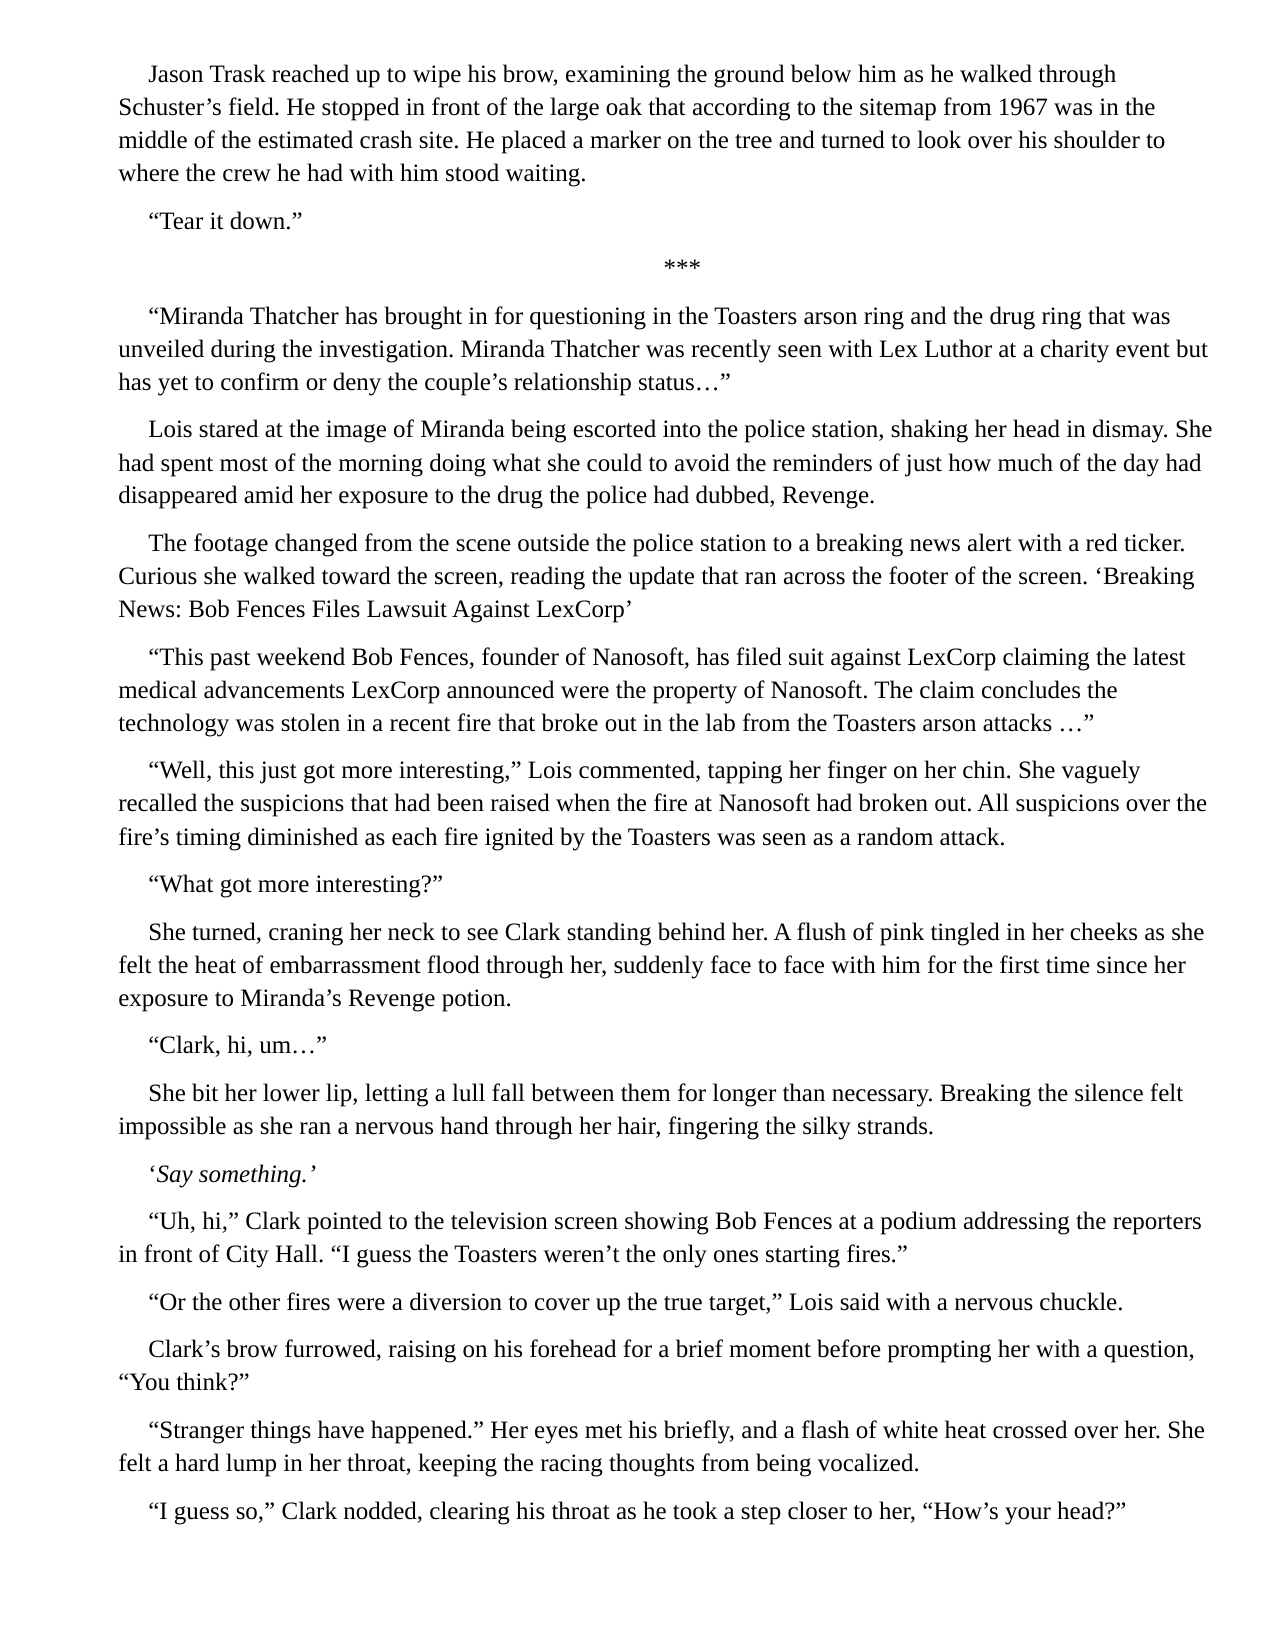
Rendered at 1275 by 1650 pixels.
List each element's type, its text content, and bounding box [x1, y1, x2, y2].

text “Stranger things have happened.” Her eyes met his briefly, and a flash of white heat crossed over her. She felt a hard lump in her throat, keeping the racing thoughts from being vocalized. [118, 1415, 1216, 1477]
text ‘Say something.’ [118, 1159, 1216, 1187]
text “Or the other fires were a diversion to cover up the true target,” Lois said with a nervous chuckle. [118, 1287, 1216, 1316]
text “Uh, hi,” Clark pointed to the television screen showing Bob Fences at a podium addressing the reporters in front of City Hall. “I guess the Toasters weren’t the only ones starting fires.” [118, 1206, 1216, 1268]
text “Well, this just got more interesting,” Lois commented, tapping her finger on her chin. She vaguely recalled the suspicions that had been raised when the fire at Nanosoft had broken out. All suspicions over the fire’s timing diminished as each fire ignited by the Toasters was seen as a random attack. [118, 756, 1216, 850]
text Jason Trask reached up to wipe his brow, examining the ground below him as he walked through Schuster’s field. He stopped in front of the large oak that according to the sitemap from 1967 was in the middle of the estimated crash site. He placed a marker on the tree and turned to look over his shoulder to where the crew he had with him stood waiting. [118, 59, 1216, 187]
text *** [118, 253, 1216, 282]
text “What got more interesting?” [118, 869, 1216, 898]
text She turned, craning her neck to see Clark standing behind her. A flush of pink tingled in her cheeks as she felt the heat of embarrassment flood through her, suddenly face to face with him for the first time since her exposure to Miranda’s Revenge potion. [118, 917, 1216, 1012]
text “This past weekend Bob Fences, founder of Nanosoft, has filed suit against LexCorp claiming the latest medical advancements LexCorp announced were the property of Nanosoft. The claim concludes the technology was stolen in a recent fire that broke out in the lab from the Toasters arson attacks …” [118, 642, 1216, 737]
text “Clark, hi, um…” [118, 1030, 1216, 1059]
text She bit her lower lip, letting a lull fall between them for longer than necessary. Breaking the silence felt impossible as she ran a nervous hand through her hair, fingering the silky strands. [118, 1078, 1216, 1140]
text “Tear it down.” [118, 206, 1216, 234]
text “Miranda Thatcher has brought in for questioning in the Toasters arson ring and the drug ring that was unveiled during the investigation. Miranda Thatcher was recently seen with Lex Luthor at a charity event but has yet to confirm or deny the couple’s relationship status…” [118, 301, 1216, 396]
text Clark’s brow furrowed, raising on his forehead for a brief moment before prompting her with a question, “You think?” [118, 1334, 1216, 1396]
text The footage changed from the scene outside the police station to a breaking news alert with a red ticker. Curious she walked toward the screen, reading the update that ran across the footer of the screen. ‘Breaking News: Bob Fences Files Lawsuit Against LexCorp’ [118, 528, 1216, 623]
text “I guess so,” Clark nodded, clearing his throat as he took a step closer to her, “How’s your head?” [118, 1496, 1216, 1524]
text Lois stared at the image of Miranda being escorted into the police station, shaking her head in dismay. She had spent most of the morning doing what she could to avoid the reminders of just how much of the day had disappeared amid her exposure to the drug the police had dubbed, Revenge. [118, 414, 1216, 509]
